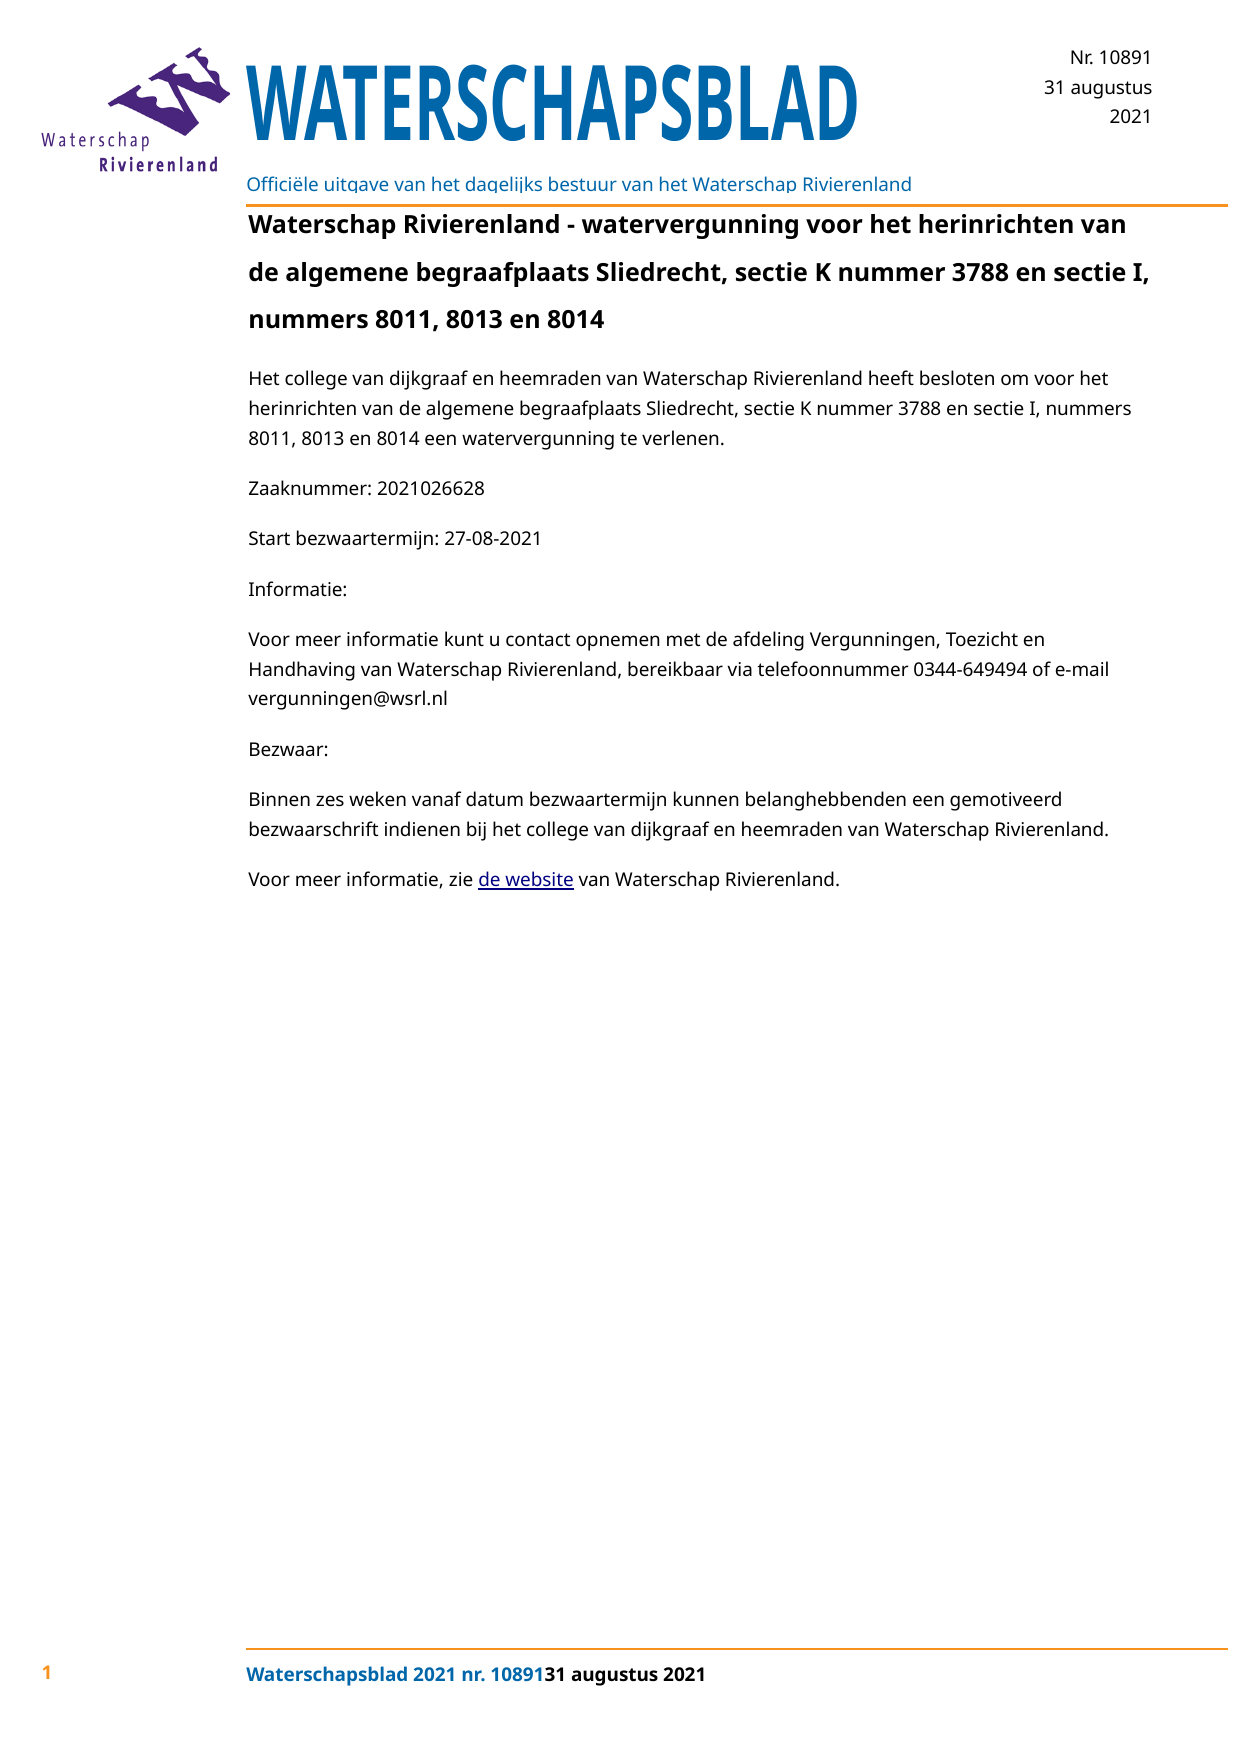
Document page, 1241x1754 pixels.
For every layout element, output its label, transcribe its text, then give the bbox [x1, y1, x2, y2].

text Waterschap Rivierenland - watervergunning voor het herinrichten van de algemene begraafplaats Sliedrecht, sectie K nummer 3788 en sectie I, nummers 8011, 8013 en 8014 [248, 207, 1152, 336]
text Voor meer informatie kunt u contact opnemen met de afdeling Vergunningen, Toezicht en Handhaving van Waterschap Rivierenland, bereikbaar via telefoonnummer 0344-649494 of e-mail vergunningen@wsrl.nl [248, 626, 1152, 711]
text Het college van dijkgraaf en heemraden van Waterschap Rivierenland heeft besloten om voor het herinrichten van de algemene begraafplaats Sliedrecht, sectie K nummer 3788 en sectie I, nummers 8011, 8013 en 8014 een watervergunning te verlenen. [248, 366, 1152, 450]
text Zaaknummer: 2021026628 [248, 475, 1152, 501]
text Informatie: [248, 576, 1152, 602]
picture [41, 47, 231, 172]
text Bezwaar: [248, 736, 1152, 762]
text Voor meer informatie, zie de website van Waterschap Rivierenland. [248, 866, 1152, 892]
text Binnen zes weken vanaf datum bezwaartermijn kunnen belanghebbenden een gemotiveerd bezwaarschrift indienen bij het college van dijkgraaf en heemraden van Waterschap Rivierenland. [248, 786, 1152, 842]
text Start bezwaartermijn: 27-08-2021 [248, 526, 1152, 551]
